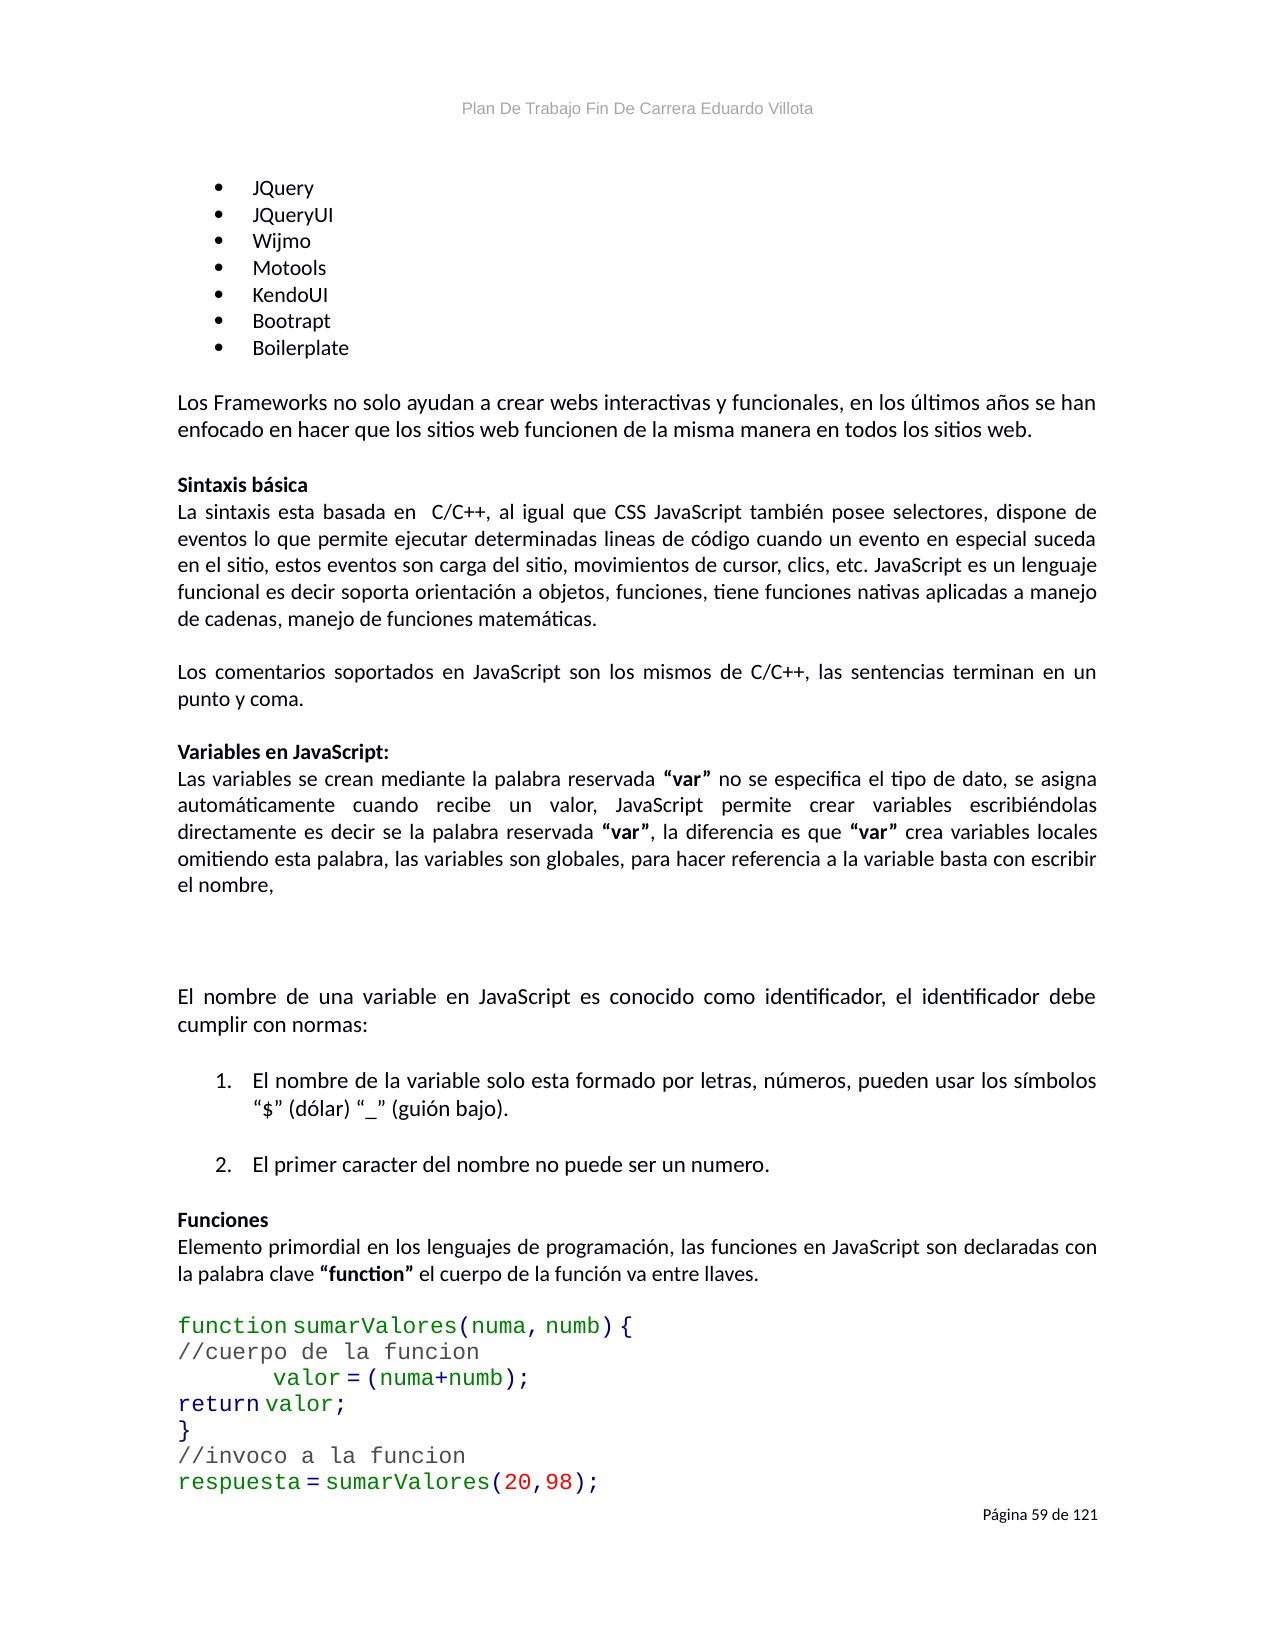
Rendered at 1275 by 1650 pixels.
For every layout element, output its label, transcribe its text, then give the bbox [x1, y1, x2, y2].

text function sumarValores(numa, numb) { [177, 1314, 1098, 1341]
text Los comentarios soportados en JavaScript son los mismos de C/C++, las sentencias terminan en un punto y coma. [177, 658, 1098, 712]
list Boilerplate [215, 334, 1098, 361]
text Elemento primordial en los lenguajes de programación, las funciones en JavaScript son declaradas con la palabra clave “function” el cuerpo de la función va entre llaves. [177, 1233, 1098, 1287]
text } [177, 1418, 1098, 1444]
list Motools [215, 254, 1098, 281]
text valor = (numa+numb); [177, 1366, 1098, 1392]
text La sintaxis esta basada en C/C++, al igual que CSS JavaScript también posee selectores, dispone de eventos lo que permite ejecutar determinadas lineas de código cuando un evento en especial suceda en el sitio, estos eventos son carga del sitio, movimientos de cursor, clics, etc. JavaScript es un lenguaje funcional es decir soporta orientación a objetos, funciones, tiene funciones nativas aplicadas a manejo de cadenas, manejo de funciones matemáticas. [177, 498, 1098, 632]
list El primer caracter del nombre no puede ser un numero. [215, 1151, 1098, 1178]
text Sintaxis básica [177, 472, 1098, 498]
text return valor; [177, 1392, 1098, 1418]
list Wijmo [215, 228, 1098, 254]
text Variables en JavaScript: [177, 738, 1098, 765]
text Las variables se crean mediante la palabra reservada “var” no se especifica el tipo de dato, se asigna automáticamente cuando recibe un valor, JavaScript permite crear variables escribiéndolas directamente es decir se la palabra reservada “var”, la diferencia es que “var” crea variables locales omitiendo esta palabra, las variables son globales, para hacer referencia a la variable basta con escribir el nombre, [177, 765, 1098, 898]
list JQueryUI [215, 201, 1098, 228]
text Funciones [177, 1207, 1098, 1233]
list JQuery [215, 174, 1098, 201]
text //cuerpo de la funcion [177, 1341, 1098, 1366]
list El nombre de la variable solo esta formado por letras, números, pueden usar los símbolos “$” (dólar) “_” (guión bajo). [215, 1066, 1098, 1122]
list Bootrapt [215, 308, 1098, 334]
text El nombre de una variable en JavaScript es conocido como identificador, el identificador debe cumplir con normas: [177, 982, 1098, 1038]
text Los Frameworks no solo ayudan a crear webs interactivas y funcionales, en los últimos años se han enfocado en hacer que los sitios web funcionen de la misma manera en todos los sitios web. [177, 388, 1098, 444]
text respuesta = sumarValores(20,98); [177, 1470, 1098, 1496]
list KendoUI [215, 281, 1098, 308]
text //invoco a la funcion [177, 1444, 1098, 1470]
